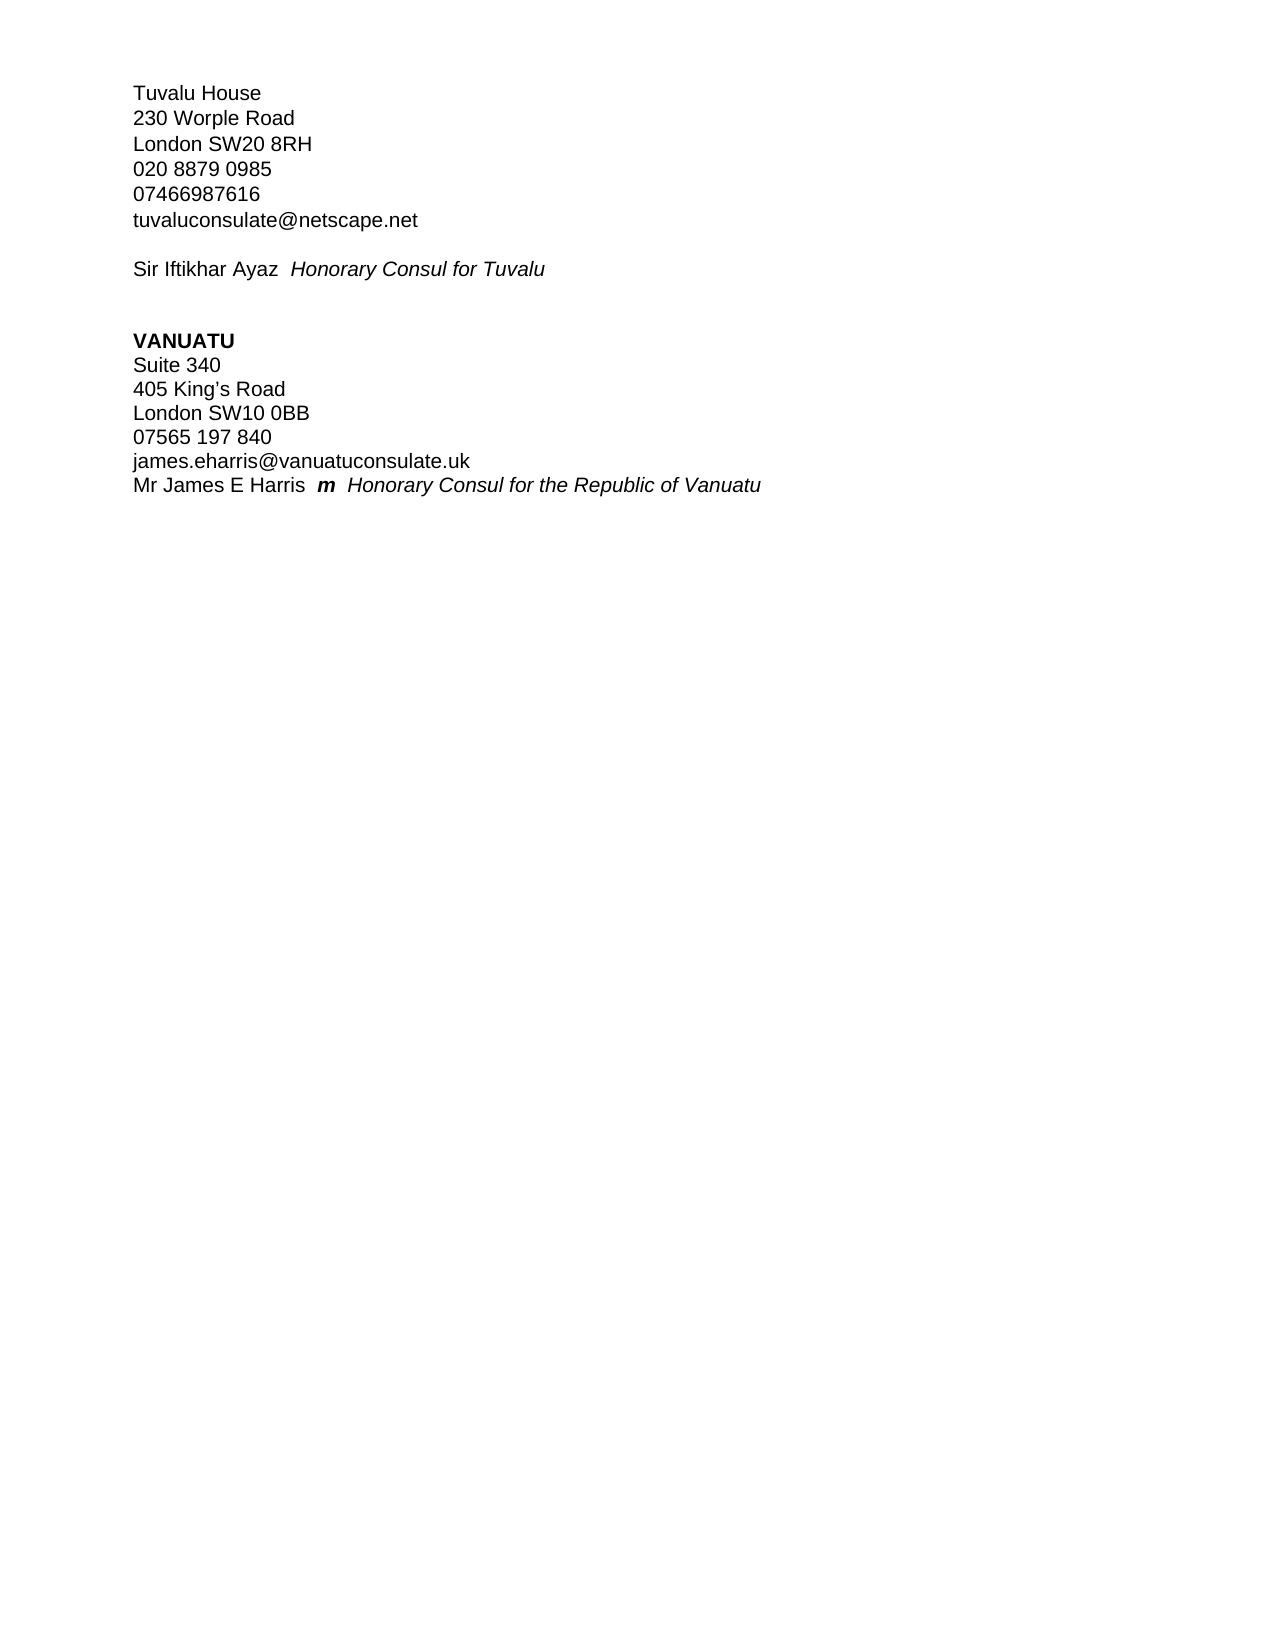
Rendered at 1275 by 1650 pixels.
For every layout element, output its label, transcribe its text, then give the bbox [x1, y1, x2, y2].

text 07565 197 840 [133, 424, 1181, 448]
text London SW20 8RH [133, 132, 1181, 156]
text 020 8879 0985 [133, 157, 1181, 181]
text Suite 340 [133, 353, 1181, 377]
text james.eharris@vanuatuconsulate.uk [133, 448, 1181, 472]
text Mr James E Harris m Honorary Consul for the Republic of Vanuatu [133, 472, 1181, 496]
text London SW10 0BB [133, 401, 1181, 424]
text Sir Iftikhar Ayaz Honorary Consul for Tuvalu [133, 257, 1181, 281]
text VANUATU [133, 329, 1181, 353]
text tuvaluconsulate@netscape.net [133, 207, 1181, 231]
text 405 King’s Road [133, 377, 1181, 401]
text 230 Worple Road [133, 106, 1181, 130]
text Tuvalu House [133, 81, 1181, 105]
text 07466987616 [133, 182, 1181, 206]
